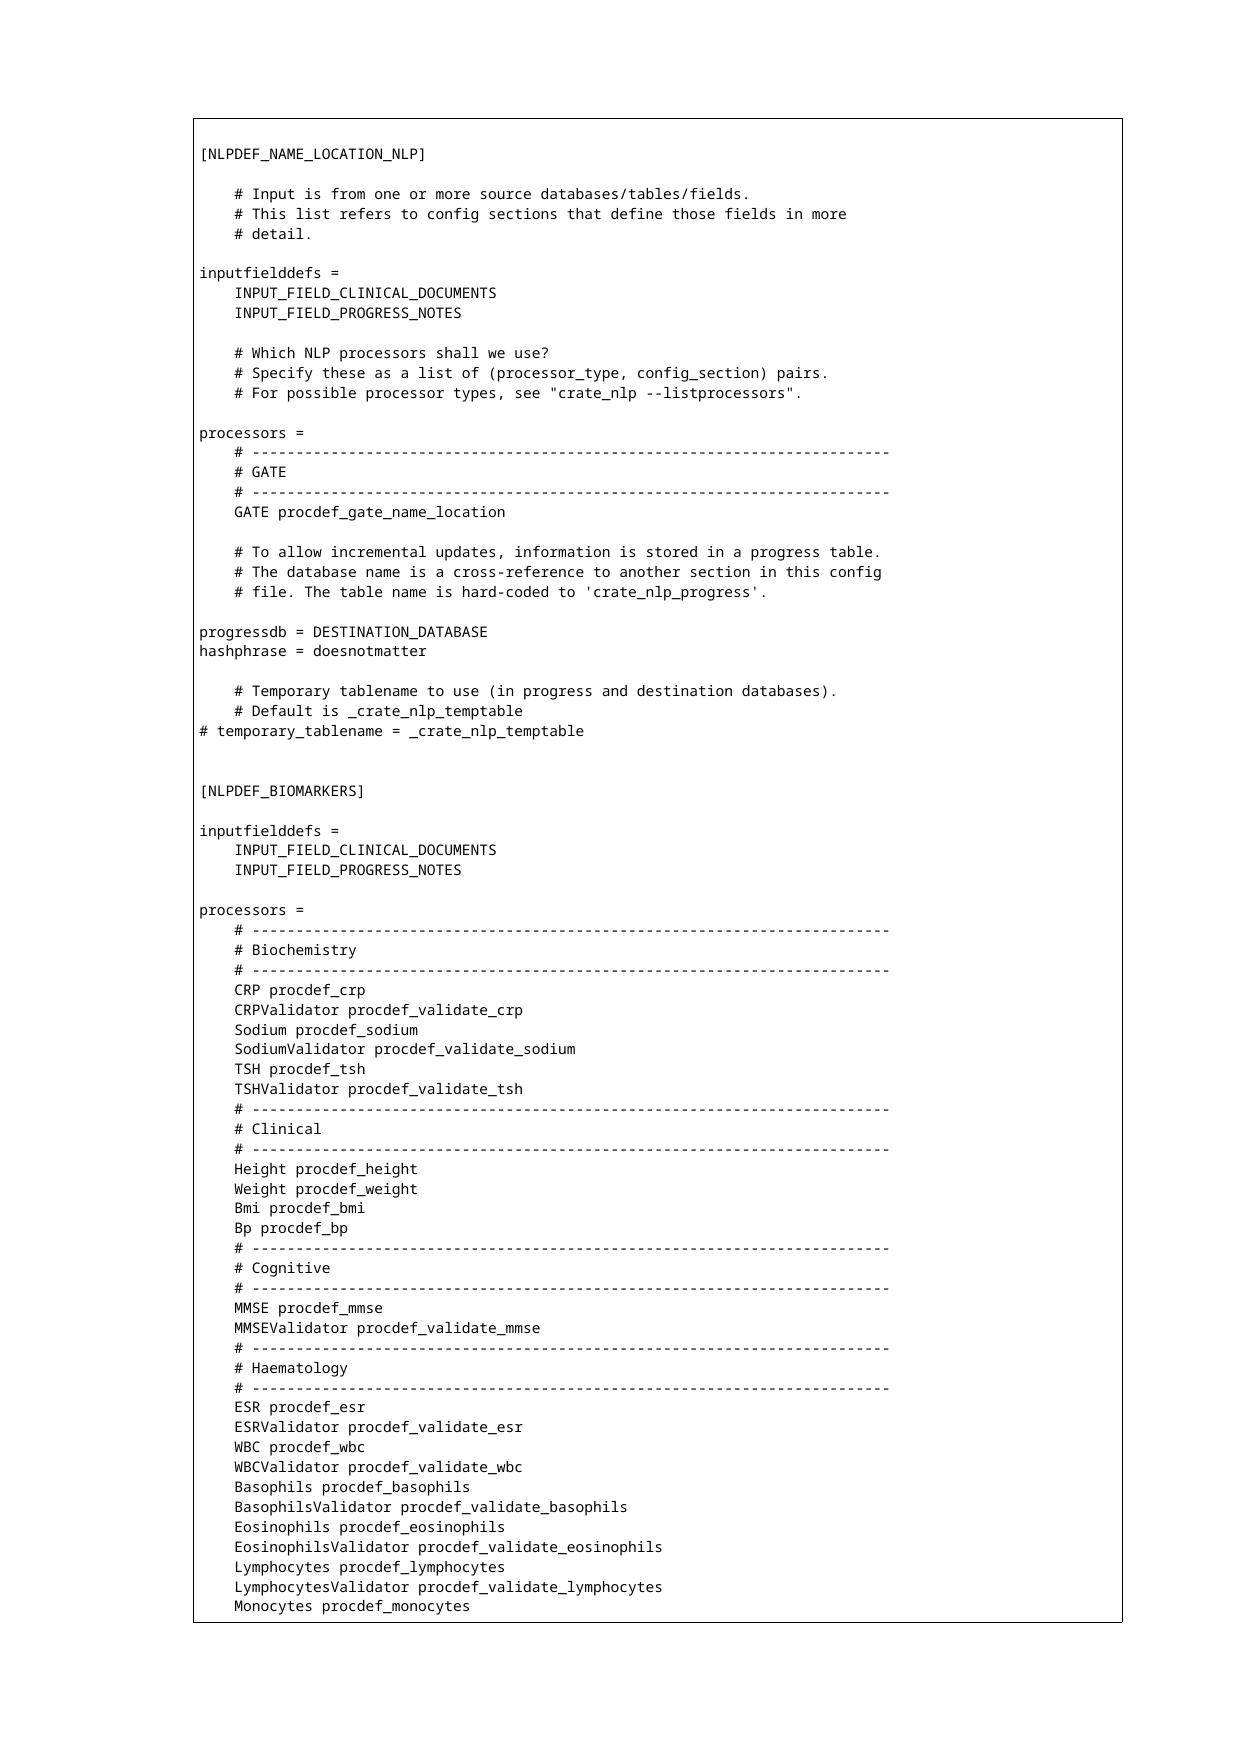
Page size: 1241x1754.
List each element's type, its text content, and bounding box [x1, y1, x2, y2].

table_header [NLPDEF_NAME_LOCATION_NLP] # Input is from one or more source databases/tables/fields. # This list refers to config sections that define those fields in more # detail. inputfielddefs = INPUT_FIELD_CLINICAL_DOCUMENTS INPUT_FIELD_PROGRESS_NOTES # Which NLP processors shall we use? # Specify these as a list of (processor_type, config_section) pairs. # For possible processor types, see "crate_nlp --listprocessors". processors = # ------------------------------------------------------------------------- # GATE # ------------------------------------------------------------------------- GATE procdef_gate_name_location # To allow incremental updates, information is stored in a progress table. # The database name is a cross-reference to another section in this config # file. The table name is hard-coded to 'crate_nlp_progress'. progressdb = DESTINATION_DATABASE hashphrase = doesnotmatter # Temporary tablename to use (in progress and destination databases). # Default is _crate_nlp_temptable # temporary_tablename = _crate_nlp_temptable [NLPDEF_BIOMARKERS] inputfielddefs = INPUT_FIELD_CLINICAL_DOCUMENTS INPUT_FIELD_PROGRESS_NOTES processors = # ------------------------------------------------------------------------- # Biochemistry # ------------------------------------------------------------------------- CRP procdef_crp CRPValidator procdef_validate_crp Sodium procdef_sodium SodiumValidator procdef_validate_sodium TSH procdef_tsh TSHValidator procdef_validate_tsh # ------------------------------------------------------------------------- # Clinical # ------------------------------------------------------------------------- Height procdef_height Weight procdef_weight Bmi procdef_bmi Bp procdef_bp # ------------------------------------------------------------------------- # Cognitive # ------------------------------------------------------------------------- MMSE procdef_mmse MMSEValidator procdef_validate_mmse # ------------------------------------------------------------------------- # Haematology # ------------------------------------------------------------------------- ESR procdef_esr ESRValidator procdef_validate_esr WBC procdef_wbc WBCValidator procdef_validate_wbc Basophils procdef_basophils BasophilsValidator procdef_validate_basophils Eosinophils procdef_eosinophils EosinophilsValidator procdef_validate_eosinophils Lymphocytes procdef_lymphocytes LymphocytesValidator procdef_validate_lymphocytes Monocytes procdef_monocytes [194, 119, 1122, 1622]
